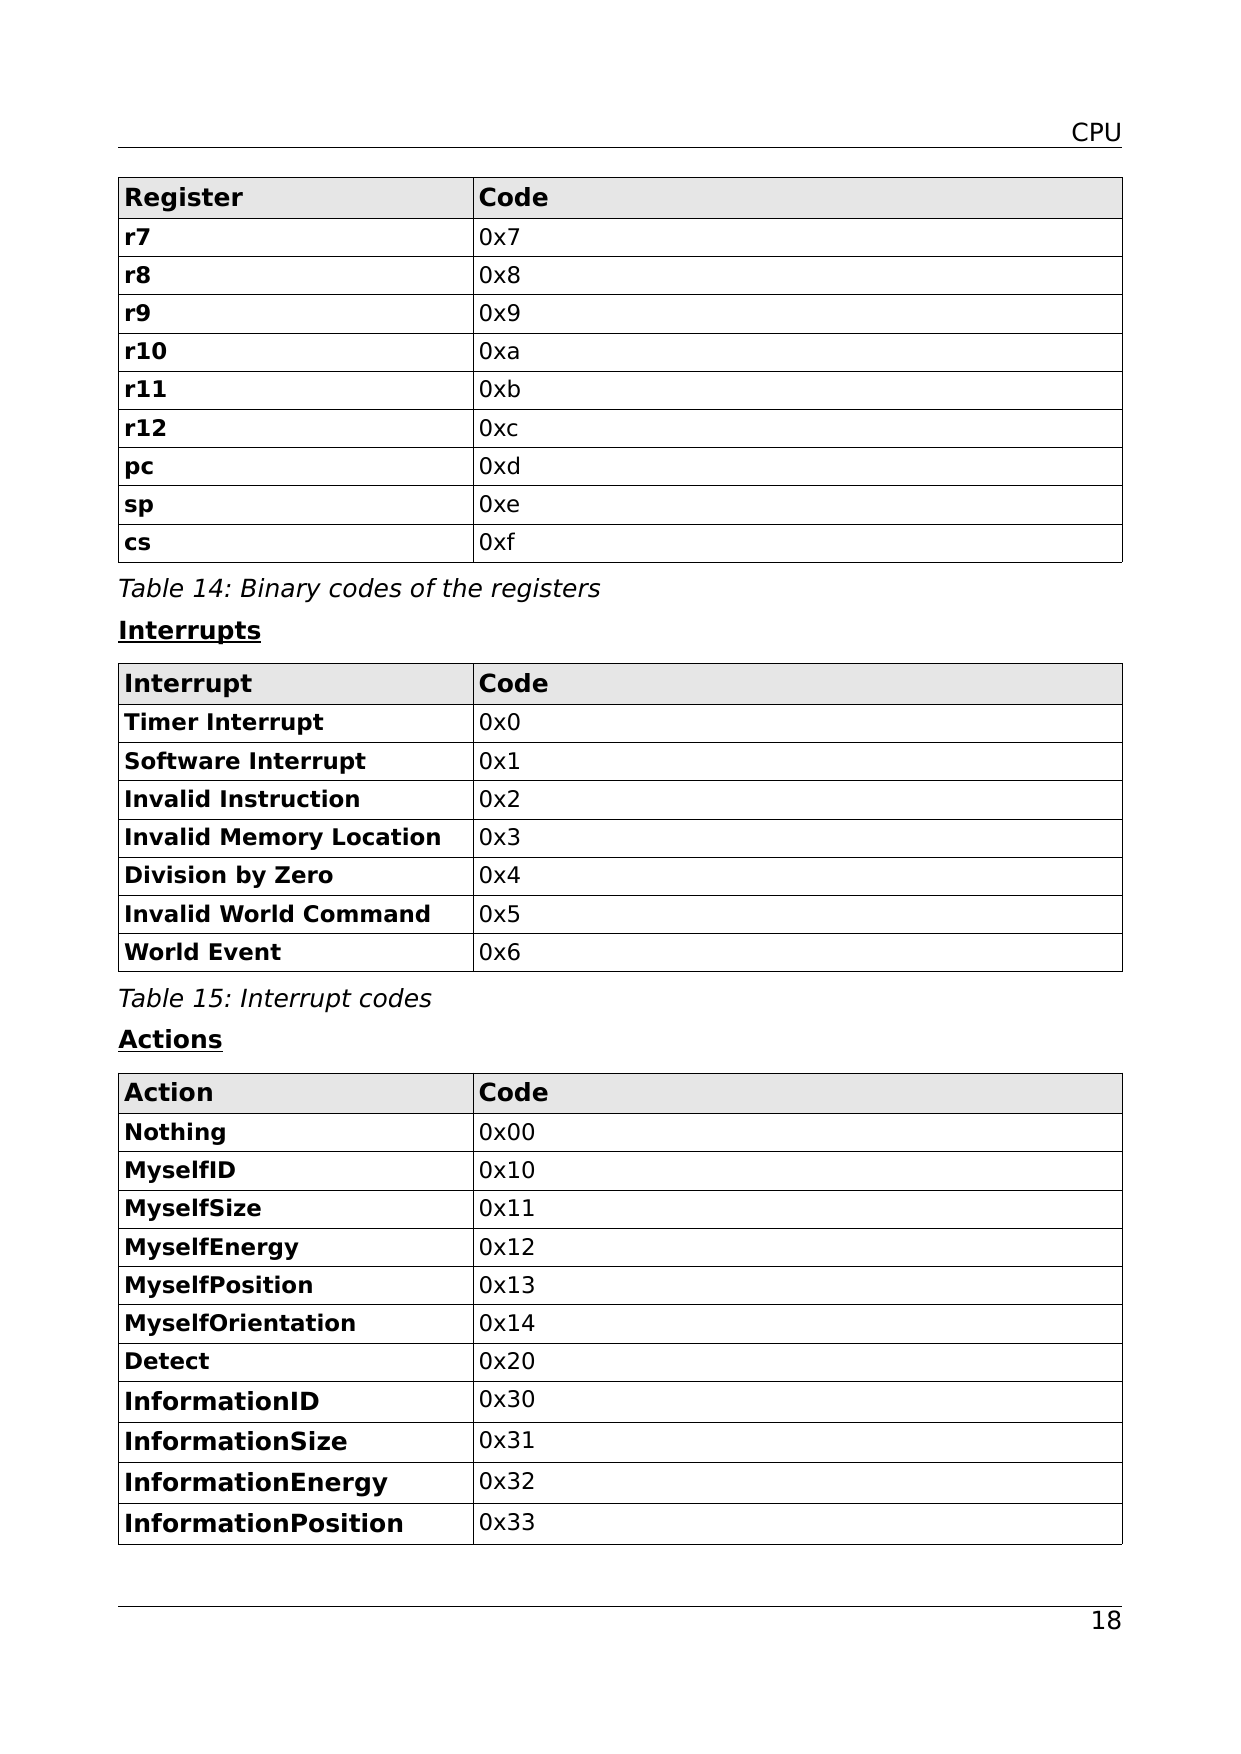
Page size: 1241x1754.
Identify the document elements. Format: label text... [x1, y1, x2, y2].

table_cell r10 [119, 334, 473, 371]
table_header Code [474, 664, 1122, 704]
table_cell 0x2 [474, 781, 1122, 818]
table_cell sp [119, 486, 473, 524]
table_cell MyselfEnergy [119, 1229, 473, 1266]
table_cell r7 [119, 219, 473, 256]
table_cell Invalid Instruction [119, 781, 473, 818]
table_cell 0x30 [474, 1382, 1122, 1422]
table_cell 0x32 [474, 1463, 1122, 1503]
table_cell InformationID [119, 1382, 473, 1422]
table_cell 0x0 [474, 705, 1122, 742]
table_cell 0x10 [474, 1152, 1122, 1190]
table_cell MyselfPosition [119, 1267, 473, 1304]
table_cell Invalid World Command [119, 896, 473, 933]
table_cell 0x6 [474, 934, 1122, 971]
table_cell 0x5 [474, 896, 1122, 933]
table_header Interrupt [119, 664, 473, 704]
title Actions [118, 1026, 1122, 1055]
table_header Code [474, 1074, 1122, 1113]
table_cell Invalid Memory Location [119, 820, 473, 857]
table_cell 0xe [474, 486, 1122, 524]
table_cell 0x33 [474, 1504, 1122, 1544]
text Table 14: Binary codes of the registers [118, 574, 1122, 604]
table_cell pc [119, 448, 473, 485]
table_cell cs [119, 525, 473, 562]
title Interrupts [118, 616, 1122, 645]
table_cell r11 [119, 372, 473, 409]
table_cell 0xb [474, 372, 1122, 409]
table_cell r12 [119, 410, 473, 447]
table_cell 0xd [474, 448, 1122, 485]
table_cell InformationSize [119, 1423, 473, 1462]
table_cell World Event [119, 934, 473, 971]
text Table 15: Interrupt codes [118, 984, 1122, 1013]
table_cell 0x31 [474, 1423, 1122, 1462]
table_cell 0x7 [474, 219, 1122, 256]
table_cell 0x11 [474, 1191, 1122, 1228]
table_header Action [119, 1074, 473, 1113]
table_cell 0xc [474, 410, 1122, 447]
table_cell 0x3 [474, 820, 1122, 857]
table_cell Nothing [119, 1114, 473, 1151]
table_cell 0x9 [474, 295, 1122, 332]
table_cell 0x1 [474, 743, 1122, 780]
table_cell InformationEnergy [119, 1463, 473, 1503]
table_cell Division by Zero [119, 858, 473, 895]
table_cell 0xf [474, 525, 1122, 562]
table_cell r8 [119, 257, 473, 294]
table_cell MyselfOrientation [119, 1305, 473, 1343]
table_cell 0x8 [474, 257, 1122, 294]
table_cell 0xa [474, 334, 1122, 371]
table_cell Detect [119, 1344, 473, 1381]
table_cell MyselfSize [119, 1191, 473, 1228]
table_cell Timer Interrupt [119, 705, 473, 742]
table_cell 0x00 [474, 1114, 1122, 1151]
table_header Register [119, 178, 473, 218]
table_header Code [474, 178, 1122, 218]
table_cell MyselfID [119, 1152, 473, 1190]
table_cell InformationPosition [119, 1504, 473, 1544]
table_cell 0x12 [474, 1229, 1122, 1266]
table_cell r9 [119, 295, 473, 332]
table_cell 0x13 [474, 1267, 1122, 1304]
table_cell Software Interrupt [119, 743, 473, 780]
table_cell 0x4 [474, 858, 1122, 895]
table_cell 0x20 [474, 1344, 1122, 1381]
table_cell 0x14 [474, 1305, 1122, 1343]
